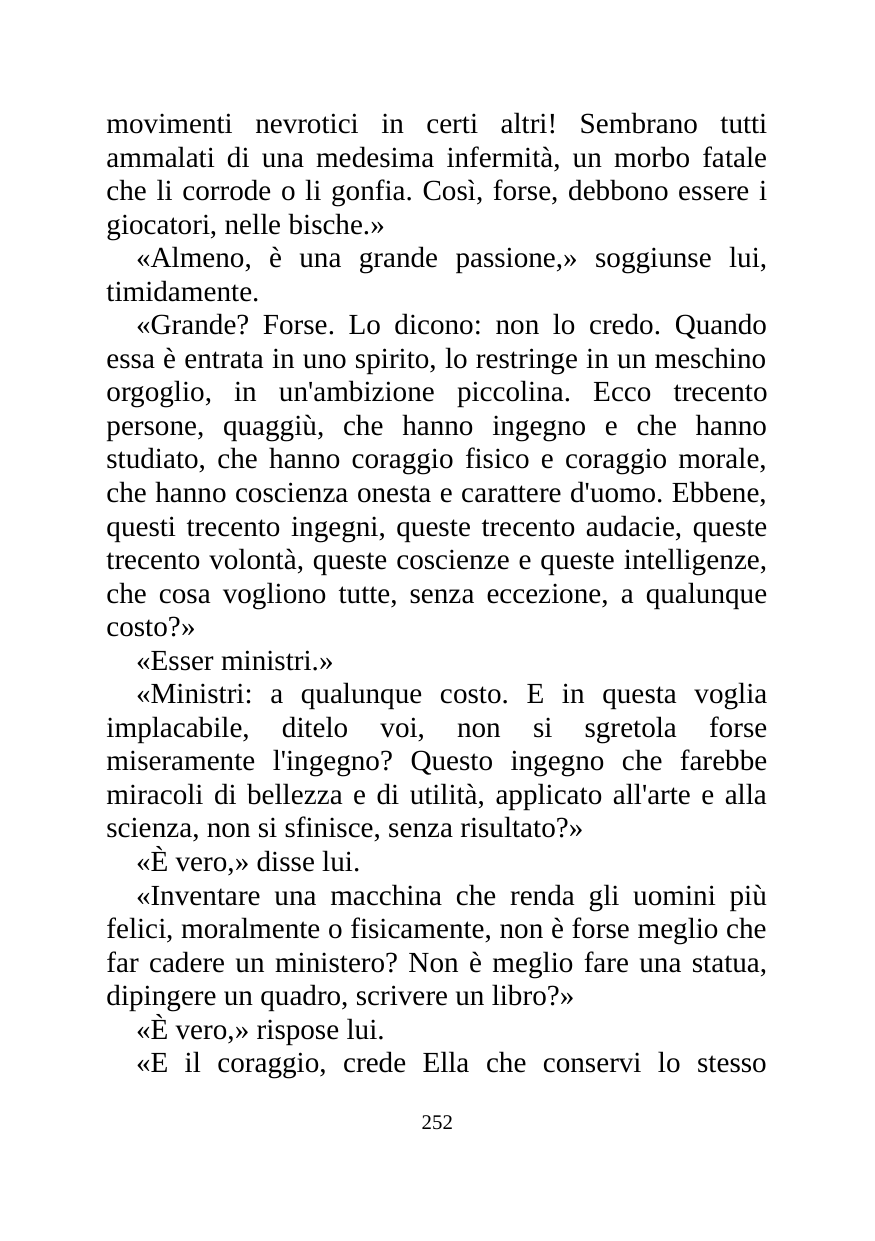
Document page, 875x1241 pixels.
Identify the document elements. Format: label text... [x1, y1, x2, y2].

text «È vero,» rispose lui. [106, 1012, 768, 1045]
text «È vero,» disse lui. [106, 844, 768, 878]
text «E il coraggio, crede Ella che conservi lo stesso [106, 1045, 768, 1079]
text «Esser ministri.» [106, 643, 768, 676]
text movimenti nevrotici in certi altri! Sembrano tutti ammalati di una medesima infermità, un morbo fatale che li corrode o li gonfia. Così, forse, debbono essere i giocatori, nelle bische.» [106, 106, 768, 240]
text «Ministri: a qualunque costo. E in questa voglia implacabile, ditelo voi, non si sgretola forse miseramente l'ingegno? Questo ingegno che farebbe miracoli di bellezza e di utilità, applicato all'arte e alla scienza, non si sfinisce, senza risultato?» [106, 676, 768, 844]
text «Grande? Forse. Lo dicono: non lo credo. Quando essa è entrata in uno spirito, lo restringe in un meschino orgoglio, in un'ambizione piccolina. Ecco trecento persone, quaggiù, che hanno ingegno e che hanno studiato, che hanno coraggio fisico e coraggio morale, che hanno coscienza onesta e carattere d'uomo. Ebbene, questi trecento ingegni, queste trecento audacie, queste trecento volontà, queste coscienze e queste intelligenze, che cosa vogliono tutte, senza eccezione, a qualunque costo?» [106, 307, 768, 643]
text «Almeno, è una grande passione,» soggiunse lui, timidamente. [106, 240, 768, 307]
text «Inventare una macchina che renda gli uomini più felici, moralmente o fisicamente, non è forse meglio che far cadere un ministero? Non è meglio fare una statua, dipingere un quadro, scrivere un libro?» [106, 878, 768, 1012]
